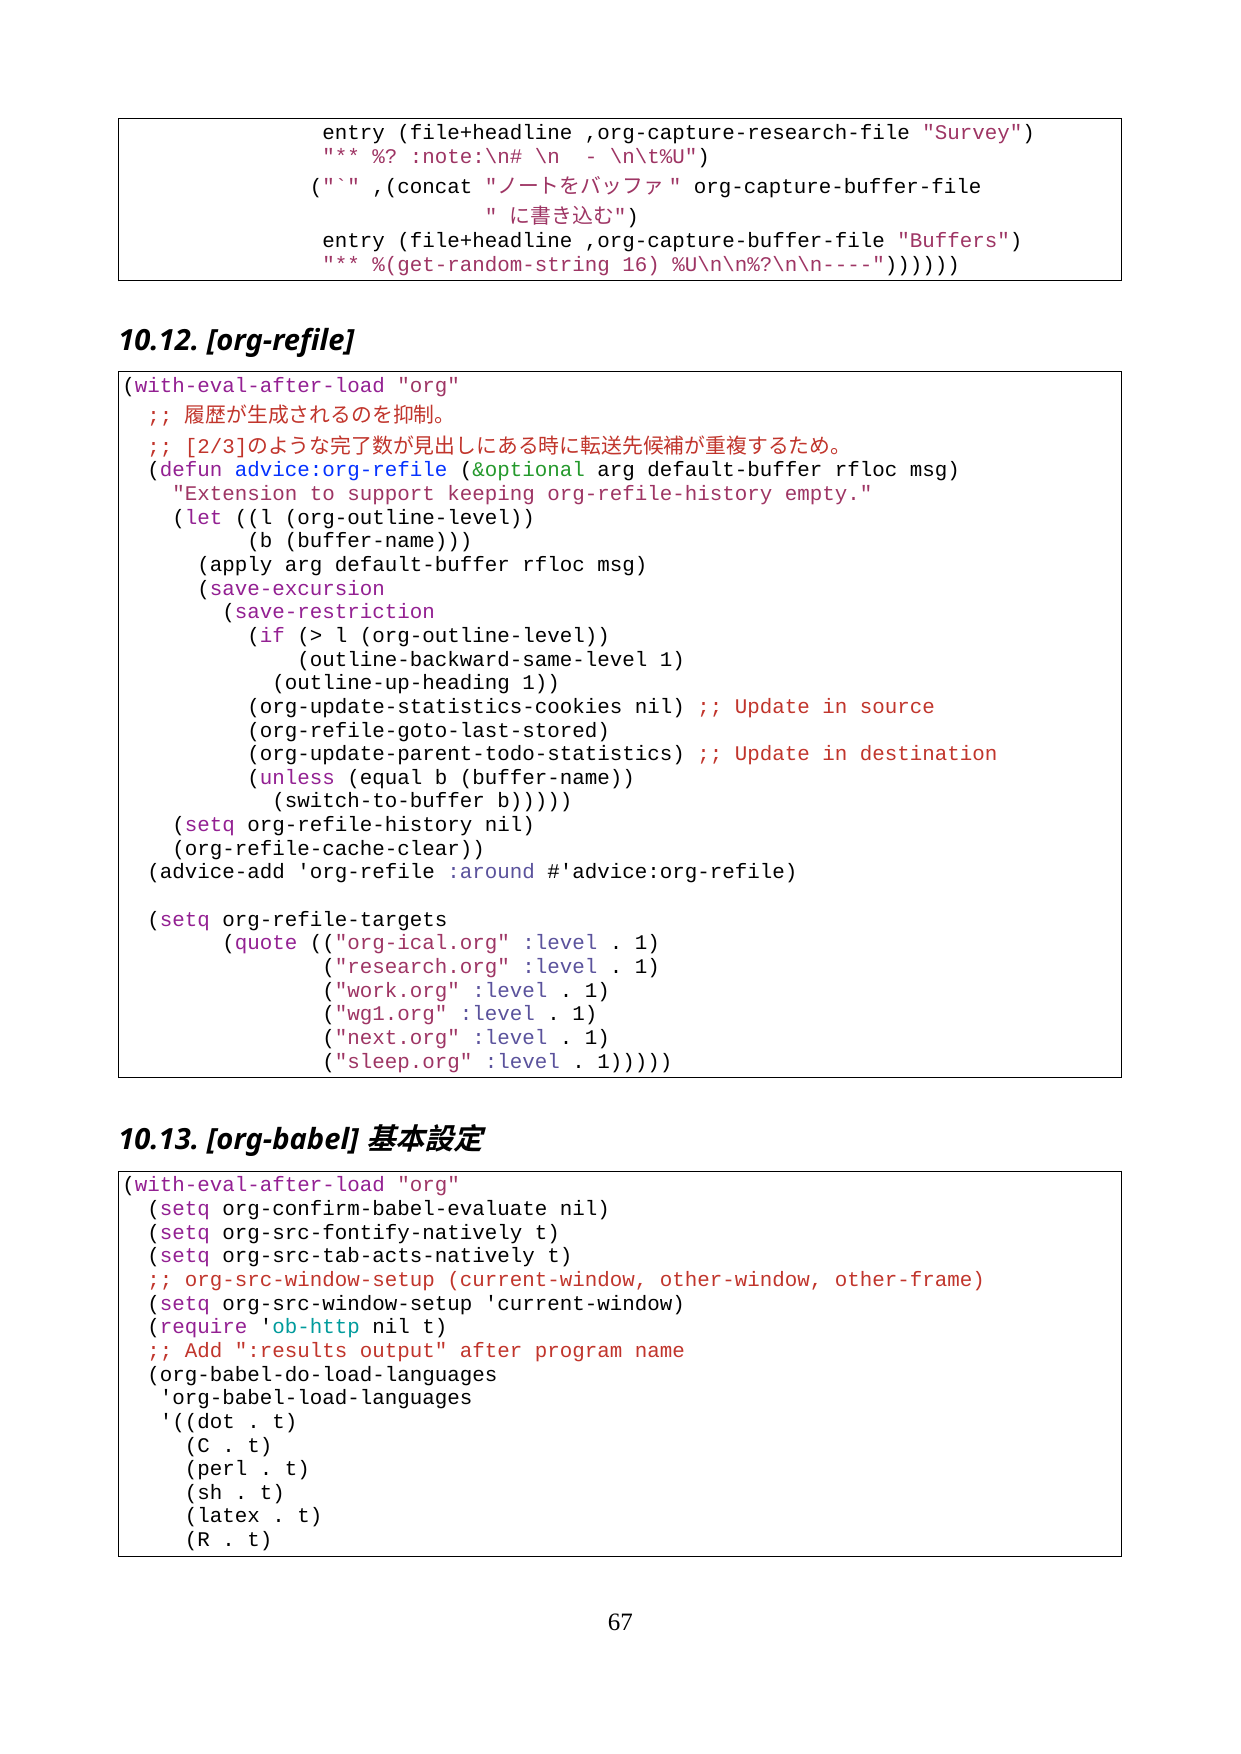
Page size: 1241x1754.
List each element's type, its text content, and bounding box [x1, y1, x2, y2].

text ("work.org" :level . 1) [119, 976, 1121, 999]
text ("`" ,(concat "ノートをバッファ " org-capture-buffer-file [119, 165, 1121, 196]
text (outline-backward-same-level 1) [119, 645, 1121, 668]
text "** %? :note:\n# \n - \n\t%U") [119, 142, 1121, 165]
text " に書き込む") [119, 196, 1121, 226]
text "Extension to support keeping org-refile-history empty." [119, 479, 1121, 503]
text (R . t) [119, 1525, 1121, 1556]
subtitle [org-babel] 基本設定 [118, 1116, 1122, 1158]
text (switch-to-buffer b))))) [119, 787, 1121, 810]
text (latex . t) [119, 1502, 1121, 1525]
text (setq org-refile-history nil) [119, 810, 1121, 834]
text (perl . t) [119, 1454, 1121, 1478]
text (with-eval-after-load "org" [119, 372, 1121, 395]
text (org-babel-do-load-languages [119, 1360, 1121, 1383]
text 'org-babel-load-languages [119, 1383, 1121, 1407]
text "** %(get-random-string 16) %U\n\n%?\n\n----")))))) [119, 250, 1121, 280]
text (C . t) [119, 1431, 1121, 1454]
text ("next.org" :level . 1) [119, 1023, 1121, 1047]
text (setq org-src-fontify-natively t) [119, 1218, 1121, 1241]
text (defun advice:org-refile (&optional arg default-buffer rfloc msg) [119, 456, 1121, 479]
text (sh . t) [119, 1478, 1121, 1502]
text (advice-add 'org-refile :around #'advice:org-refile) [119, 857, 1121, 881]
subtitle [org-refile] [118, 319, 1122, 358]
text entry (file+headline ,org-capture-research-file "Survey") [119, 119, 1121, 142]
text ;; Add ":results output" after program name [119, 1336, 1121, 1360]
text (org-refile-cache-clear)) [119, 834, 1121, 857]
text (require 'ob-http nil t) [119, 1312, 1121, 1336]
text ("research.org" :level . 1) [119, 952, 1121, 976]
text ;; [2/3]のような完了数が見出しにある時に転送先候補が重複するため。 [119, 425, 1121, 456]
text (setq org-src-tab-acts-natively t) [119, 1241, 1121, 1265]
text (org-update-statistics-cookies nil) ;; Update in source [119, 692, 1121, 716]
text (save-excursion [119, 574, 1121, 597]
text (quote (("org-ical.org" :level . 1) [119, 928, 1121, 952]
text (with-eval-after-load "org" [119, 1172, 1121, 1194]
text (setq org-refile-targets [119, 905, 1121, 928]
text (save-restriction [119, 597, 1121, 621]
text ;; org-src-window-setup (current-window, other-window, other-frame) [119, 1265, 1121, 1289]
text (org-update-parent-todo-statistics) ;; Update in destination [119, 739, 1121, 763]
text (if (> l (org-outline-level)) [119, 621, 1121, 645]
text (setq org-confirm-babel-evaluate nil) [119, 1194, 1121, 1218]
text (apply arg default-buffer rfloc msg) [119, 550, 1121, 574]
text (b (buffer-name))) [119, 526, 1121, 550]
text ("wg1.org" :level . 1) [119, 999, 1121, 1023]
text ;; 履歴が生成されるのを抑制。 [119, 395, 1121, 425]
text (setq org-src-window-setup 'current-window) [119, 1289, 1121, 1312]
text (outline-up-heading 1)) [119, 668, 1121, 692]
text entry (file+headline ,org-capture-buffer-file "Buffers") [119, 226, 1121, 250]
text (let ((l (org-outline-level)) [119, 503, 1121, 526]
text (org-refile-goto-last-stored) [119, 716, 1121, 739]
text (unless (equal b (buffer-name)) [119, 763, 1121, 787]
text ("sleep.org" :level . 1))))) [119, 1047, 1121, 1077]
text '((dot . t) [119, 1407, 1121, 1431]
